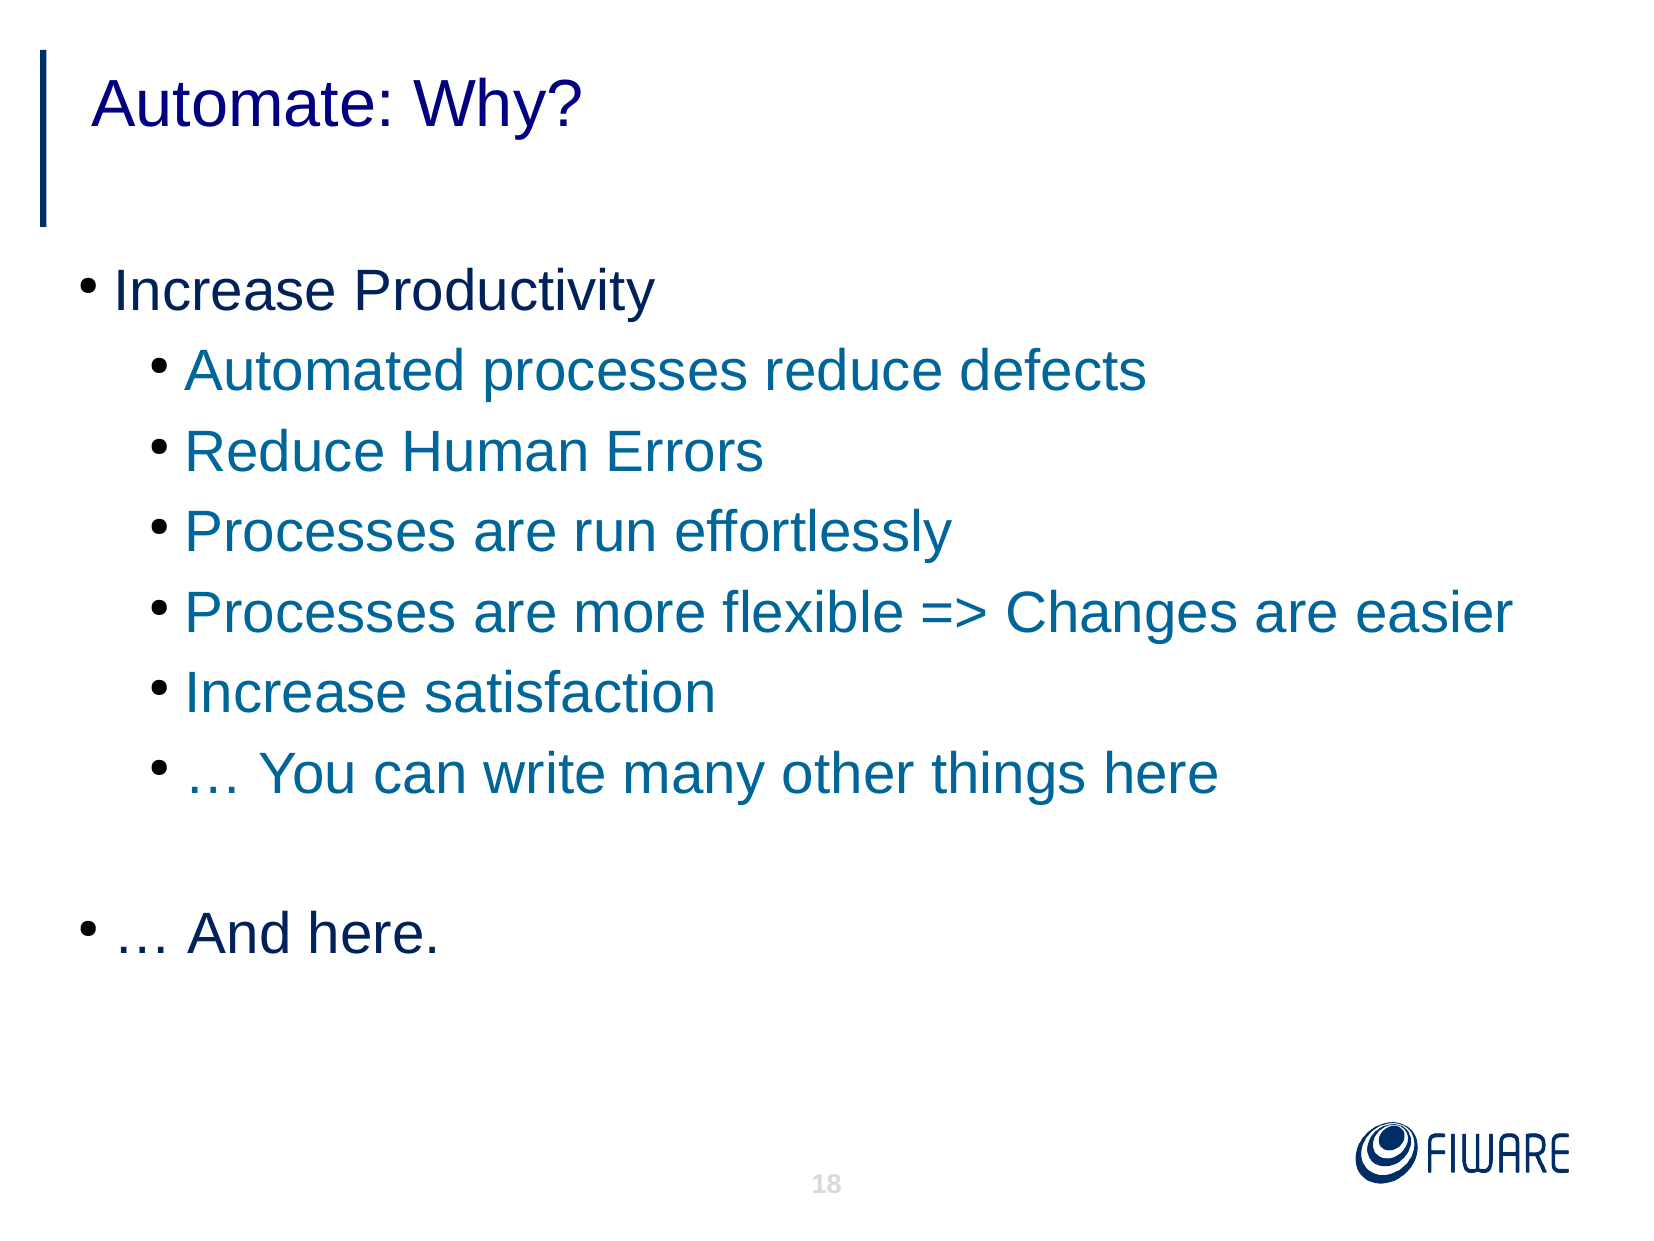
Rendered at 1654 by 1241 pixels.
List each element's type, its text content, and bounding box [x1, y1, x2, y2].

picture [1351, 1116, 1575, 1188]
title Automate: Why? [76, 51, 1408, 196]
text_box Increase Productivity Automated processes reduce defects Reduce Human Errors Processes are run effortlessly Processes are more flexible => Changes are easier Increase satisfaction … You can write many other things here … And here. [63, 234, 1573, 973]
slide_number [733, 1149, 921, 1216]
